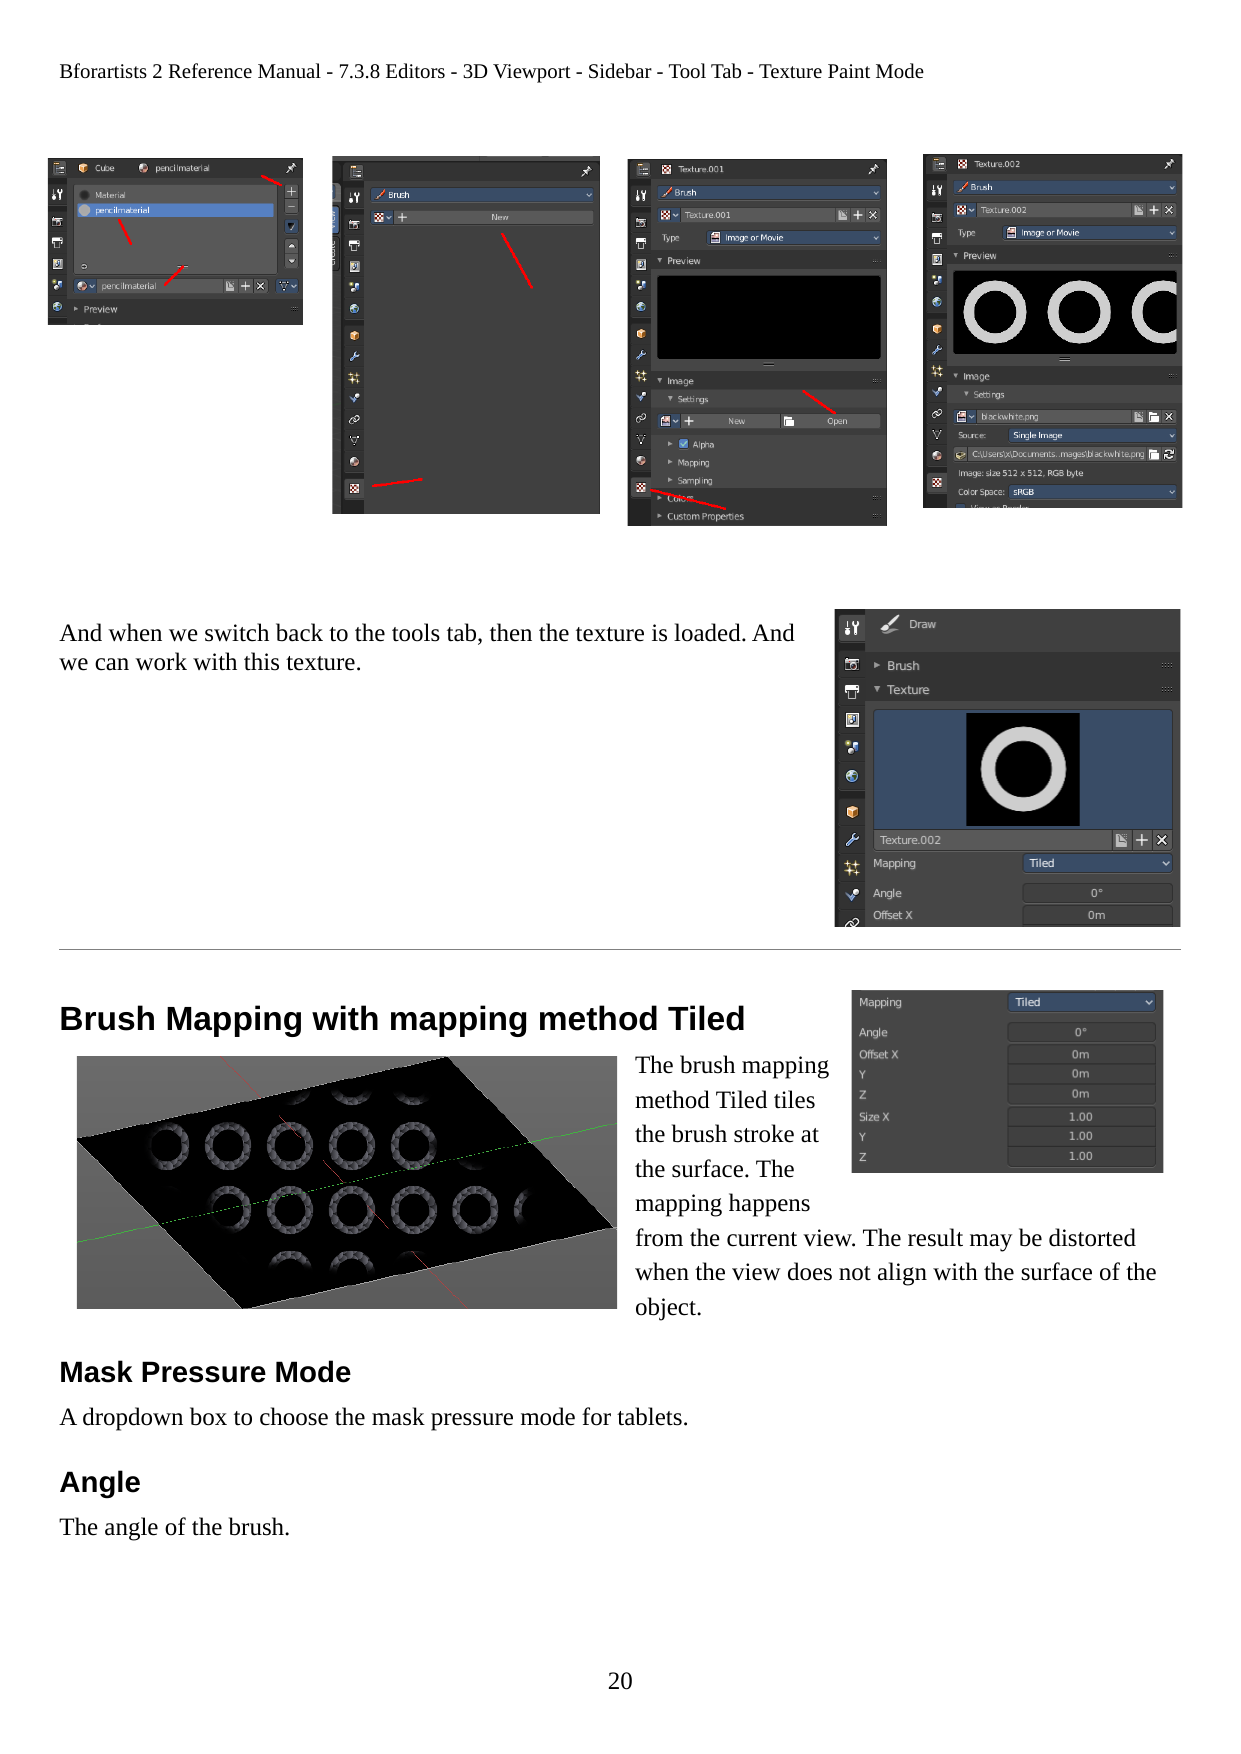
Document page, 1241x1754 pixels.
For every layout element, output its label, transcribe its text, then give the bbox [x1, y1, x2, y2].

subtitle Brush Mapping with mapping method Tiled [59, 999, 851, 1038]
picture [923, 154, 1183, 508]
text A dropdown box to choose the mask pressure mode for tablets. [59, 1402, 1181, 1430]
text The brush mapping method Tiled tiles the brush stroke at the surface. The mapping happens from the current view. The result may be distorted when the view does not align with the surface of the object. [59, 1050, 1181, 1321]
picture [834, 609, 1181, 927]
picture [627, 159, 887, 526]
picture [47, 158, 303, 325]
text And when we switch back to the tools tab, then the texture is loaded. And we can work with this texture. [59, 618, 834, 676]
picture [76, 1056, 618, 1309]
subtitle Angle [59, 1465, 1181, 1499]
text The angle of the brush. [59, 1512, 1181, 1540]
subtitle Mask Pressure Mode [59, 1355, 1181, 1389]
picture [851, 990, 1164, 1173]
picture [332, 156, 600, 514]
